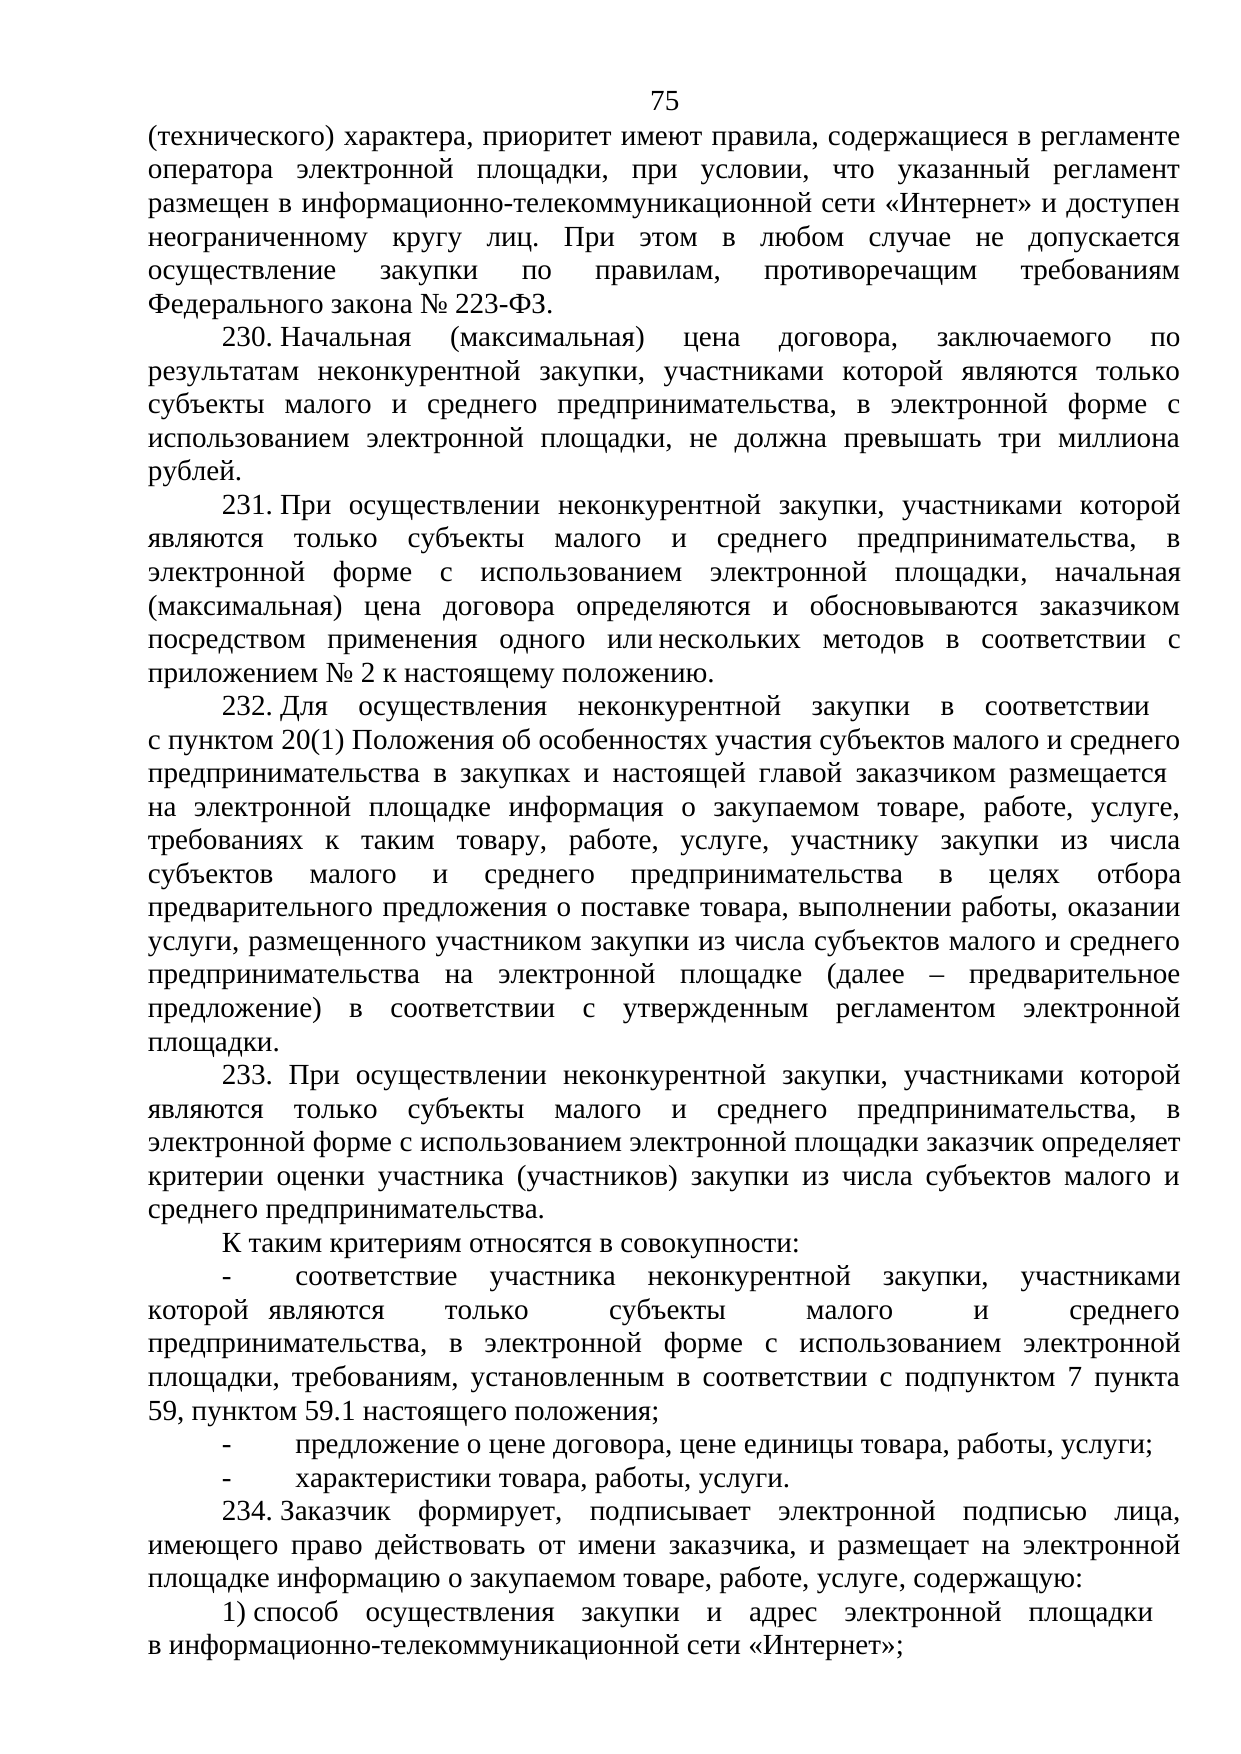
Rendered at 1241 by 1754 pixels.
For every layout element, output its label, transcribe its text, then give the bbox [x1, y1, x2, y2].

text 230. Начальная (максимальная) цена договора, заключаемого по результатам неконкурентной закупки, участниками которой являются только субъекты малого и среднего предпринимательства, в электронной форме с использованием электронной площадки, не должна превышать три миллиона рублей. [148, 319, 1181, 487]
text - характеристики товара, работы, услуги. [148, 1460, 1181, 1493]
text К таким критериям относятся в совокупности: [148, 1225, 1181, 1258]
text 233. При осуществлении неконкурентной закупки, участниками которой являются только субъекты малого и среднего предпринимательства, в электронной форме с использованием электронной площадки заказчик определяет критерии оценки участника (участников) закупки из числа субъектов малого и среднего предпринимательства. [148, 1057, 1181, 1225]
text 231. При осуществлении неконкурентной закупки, участниками которой являются только субъекты малого и среднего предпринимательства, в электронной форме с использованием электронной площадки, начальная (максимальная) цена договора определяются и обосновываются заказчиком посредством применения одного или нескольких методов в соответствии с приложением № 2 к настоящему положению. [148, 487, 1181, 688]
text - соответствие участника неконкурентной закупки, участниками которой являются только субъекты малого и среднего предпринимательства, в электронной форме с использованием электронной площадки, требованиям, установленным в соответствии с подпунктом 7 пункта 59, пунктом 59.1 настоящего положения; [148, 1258, 1181, 1426]
text (технического) характера, приоритет имеют правила, содержащиеся в регламенте оператора электронной площадки, при условии, что указанный регламент размещен в информационно-телекоммуникационной сети «Интернет» и доступен неограниченному кругу лиц. При этом в любом случае не допускается осуществление закупки по правилам, противоречащим требованиям Федерального закона № 223-ФЗ. [148, 118, 1181, 319]
text 1) способ осуществления закупки и адрес электронной площадки в информационно-телекоммуникационной сети «Интернет»; [148, 1594, 1181, 1661]
text 234. Заказчик формирует, подписывает электронной подписью лица, имеющего право действовать от имени заказчика, и размещает на электронной площадке информацию о закупаемом товаре, работе, услуге, содержащую: [148, 1493, 1181, 1594]
text - предложение о цене договора, цене единицы товара, работы, услуги; [148, 1426, 1181, 1460]
text 232. Для осуществления неконкурентной закупки в соответствии с пунктом 20(1) Положения об особенностях участия субъектов малого и среднего предпринимательства в закупках и настоящей главой заказчиком размещается на электронной площадке информация о закупаемом товаре, работе, услуге, требованиях к таким товару, работе, услуге, участнику закупки из числа субъектов малого и среднего предпринимательства в целях отбора предварительного предложения о поставке товара, выполнении работы, оказании услуги, размещенного участником закупки из числа субъектов малого и среднего предпринимательства на электронной площадке (далее – предварительное предложение) в соответствии с утвержденным регламентом электронной площадки. [148, 688, 1181, 1057]
